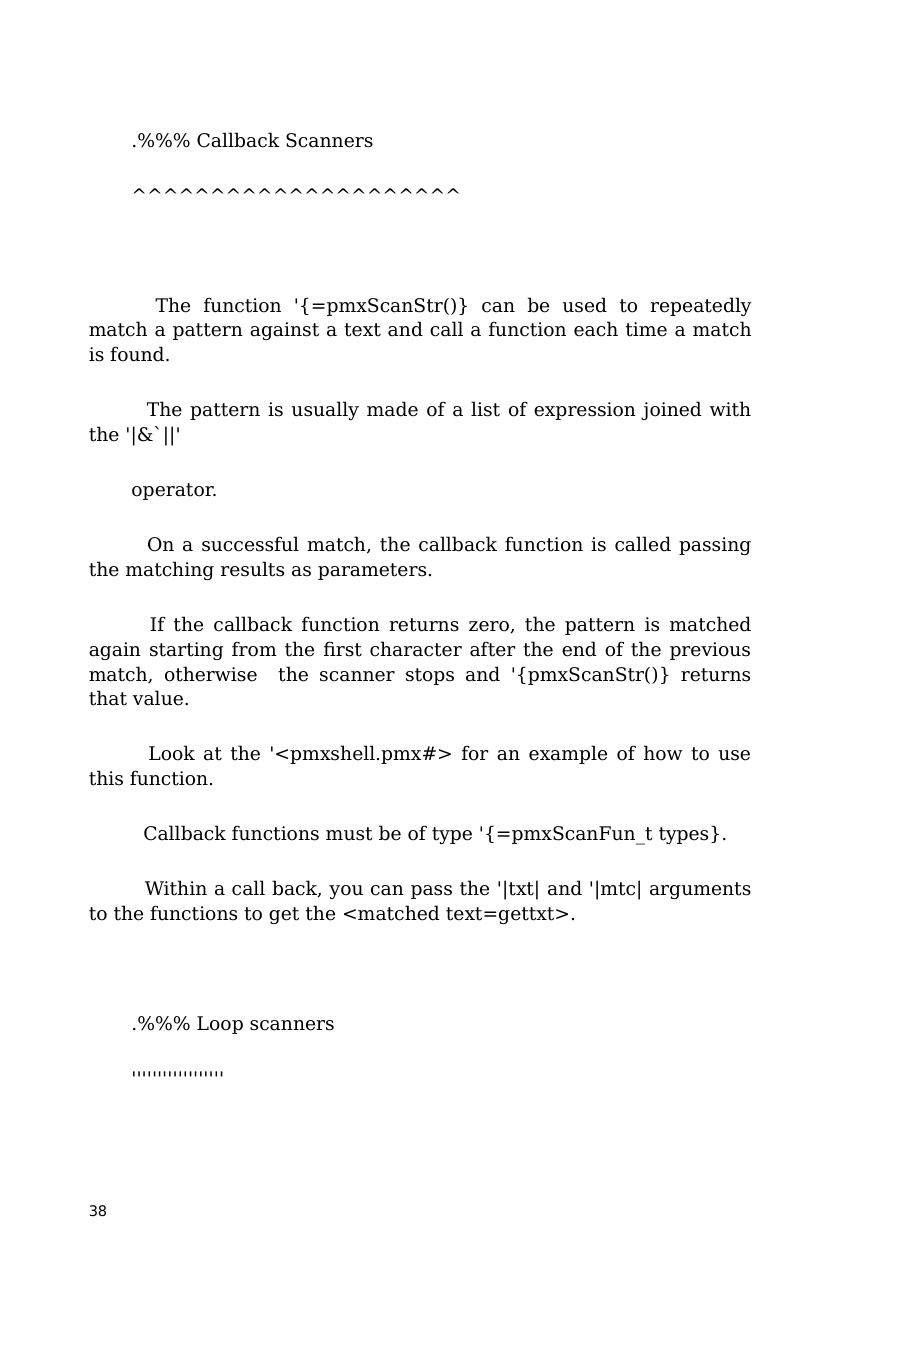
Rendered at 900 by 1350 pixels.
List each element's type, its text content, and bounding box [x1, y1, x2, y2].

text ^^^^^^^^^^^^^^^^^^^^^ [88, 185, 752, 207]
text Within a call back, you can pass the '|txt| and '|mtc| arguments to the functions to get the <matched text=gettxt>. [88, 878, 752, 925]
text operator. [88, 479, 752, 501]
text Look at the '<pmxshell.pmx#> for an example of how to use this function. [88, 743, 752, 790]
text .%%% Loop scanners [88, 1013, 752, 1034]
text If the callback function returns zero, the pattern is matched again starting from the first character after the end of the previous match, otherwise the scanner stops and '{pmxScanStr()} returns that value. [88, 614, 752, 710]
text The pattern is usually made of a list of expression joined with the '|&`||' [88, 399, 752, 446]
text .%%% Callback Scanners [88, 130, 752, 152]
text Callback functions must be of type '{=pmxScanFun_t types}. [88, 823, 752, 845]
text The function '{=pmxScanStr()} can be used to repeatedly match a pattern against a text and call a function each time a match is found. [88, 294, 752, 366]
text '''''''''''''''''' [88, 1068, 752, 1089]
text On a successful match, the callback function is called passing the matching results as parameters. [88, 534, 752, 581]
